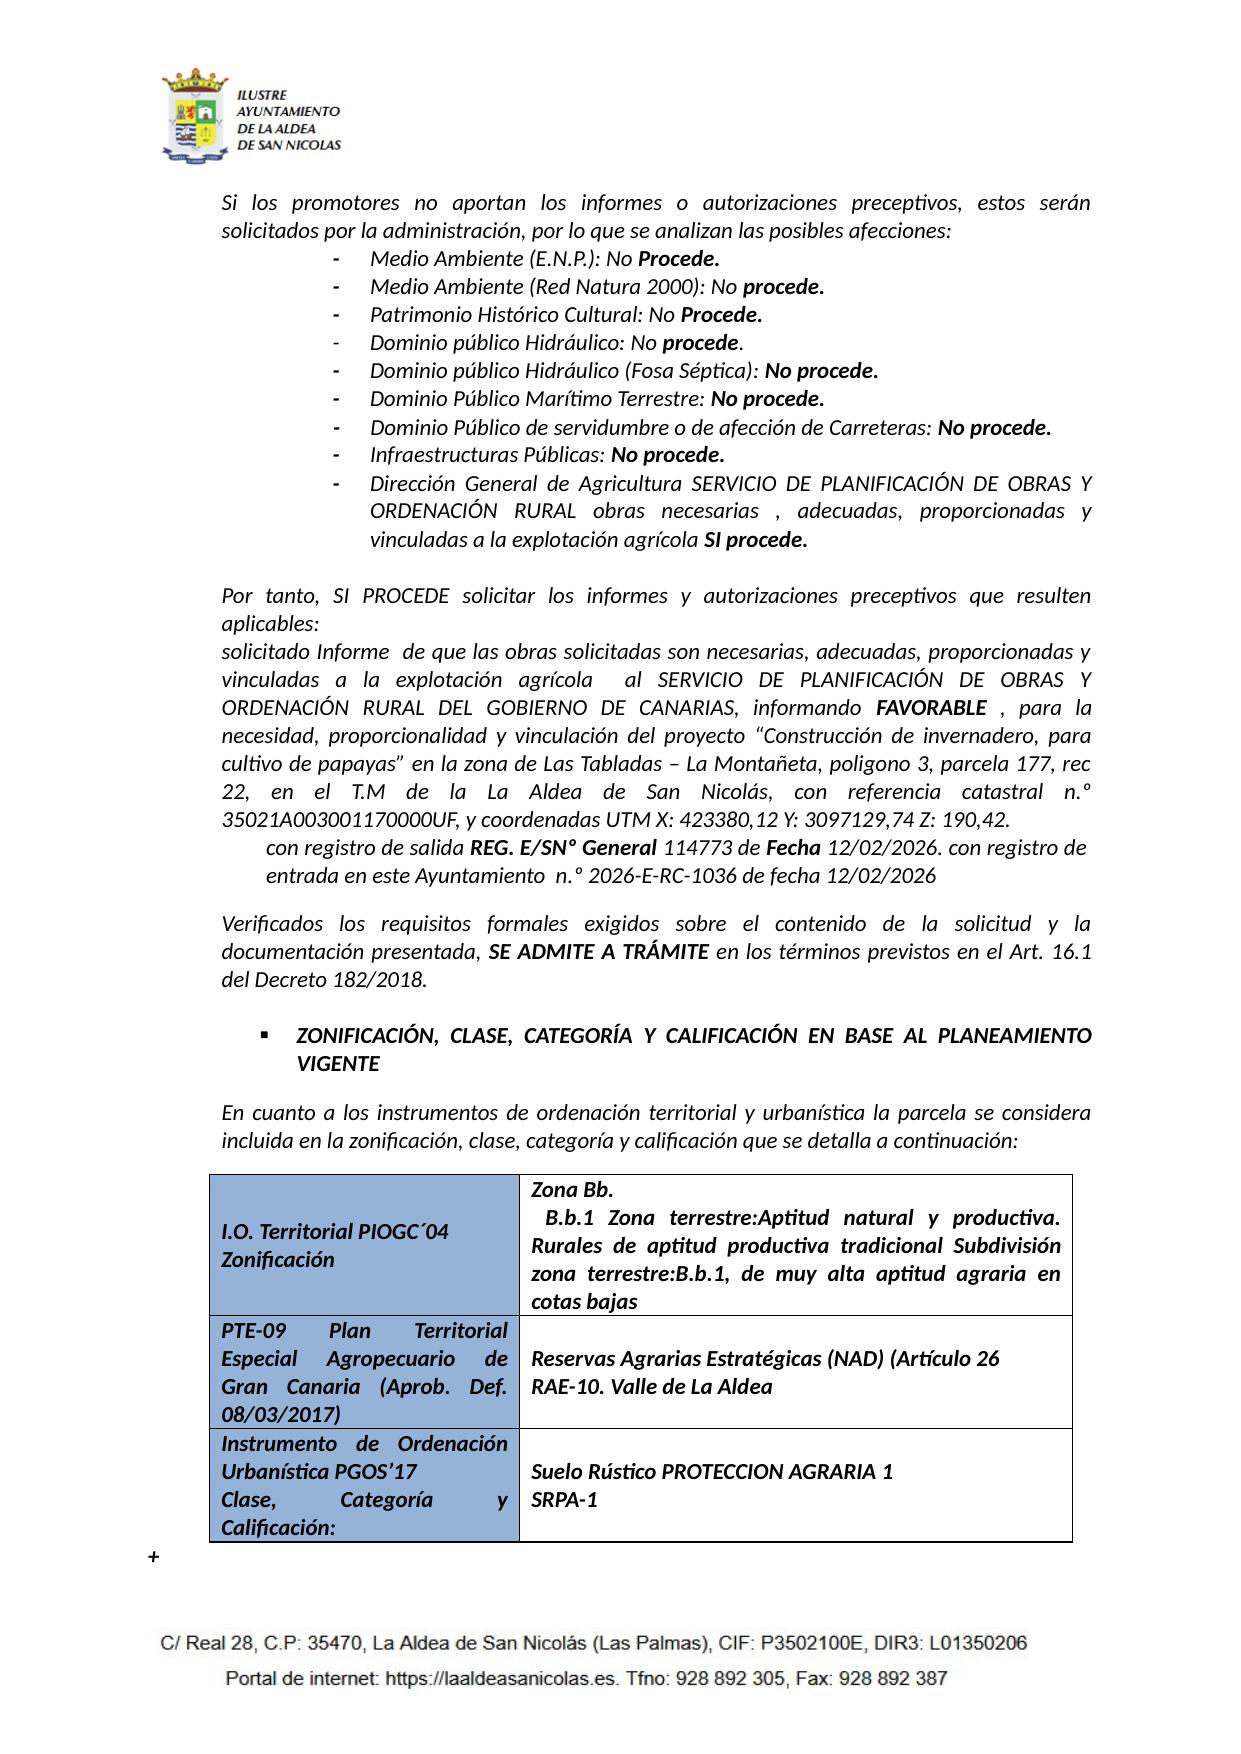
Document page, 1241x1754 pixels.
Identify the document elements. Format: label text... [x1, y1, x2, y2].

table_header I.O. Territorial PIOGC´04 Zonificación [210, 1175, 519, 1315]
list Dominio público Hidráulico: No procede. [332, 328, 1093, 357]
text En cuanto a los instrumentos de ordenación territorial y urbanística la parcela se considera incluida en la zonificación, clase, categoría y calificación que se detalla a continuación: [221, 1098, 1093, 1154]
text Si los promotores no aportan los informes o autorizaciones preceptivos, estos serán solicitados por la administración, por lo que se analizan las posibles afecciones: [221, 188, 1093, 244]
text con registro de salida REG. E/SNº General 114773 de Fecha 12/02/2026. con registro de entrada en este Ayuntamiento n.º 2026-E-RC-1036 de fecha 12/02/2026 [148, 833, 1093, 889]
table_cell Suelo Rústico PROTECCION AGRARIA 1 SRPA-1 [520, 1429, 1072, 1541]
text Por tanto, SI PROCEDE solicitar los informes y autorizaciones preceptivos que resulten aplicables: [221, 581, 1093, 637]
list Dominio Público de servidumbre o de afección de Carreteras: No procede. [333, 413, 1093, 441]
list Dominio público Hidráulico (Fosa Séptica): No procede. [332, 357, 1093, 384]
list ZONIFICACIÓN, CLASE, CATEGORÍA Y CALIFICACIÓN en base al planeamiento vigente [259, 1021, 1093, 1077]
table_cell Reservas Agrarias Estratégicas (NAD) (Artículo 26 RAE-10. Valle de La Aldea [520, 1316, 1072, 1428]
picture [148, 60, 357, 172]
table_cell PTE-09 Plan Territorial Especial Agropecuario de Gran Canaria (Aprob. Def. 08/03/2017) [210, 1316, 519, 1428]
text + [148, 1542, 1093, 1571]
picture [149, 1627, 1034, 1694]
list Infraestructuras Públicas: No procede. [332, 441, 1093, 469]
list Medio Ambiente (E.N.P.): No Procede. [332, 244, 1093, 272]
table_header Zona Bb. B.b.1 Zona terrestre:Aptitud natural y productiva. Rurales de aptitud productiva tradicional Subdivisión zona terrestre:B.b.1, de muy alta aptitud agraria en cotas bajas [520, 1175, 1072, 1315]
text solicitado Informe de que las obras solicitadas son necesarias, adecuadas, proporcionadas y vinculadas a la explotación agrícola al SERVICIO DE PLANIFICACIÓN DE OBRAS Y ORDENACIÓN RURAL DEL GOBIERNO DE CANARIAS, informando FAVORABLE , para la necesidad, proporcionalidad y vinculación del proyecto “Construcción de invernadero, para cultivo de papayas” en la zona de Las Tabladas – La Montañeta, poligono 3, parcela 177, rec 22, en el T.M de la La Aldea de San Nicolás, con referencia catastral n.º 35021A003001170000UF, y coordenadas UTM X: 423380,12 Y: 3097129,74 Z: 190,42. [221, 637, 1093, 833]
table_cell Instrumento de Ordenación Urbanística PGOS’17 Clase, Categoría y Calificación: [210, 1429, 519, 1541]
list Dominio Público Marítimo Terrestre: No procede. [332, 384, 1093, 413]
text Verificados los requisitos formales exigidos sobre el contenido de la solicitud y la documentación presentada, SE ADMITE A TRÁMITE en los términos previstos en el Art. 16.1 del Decreto 182/2018. [221, 909, 1093, 993]
list Medio Ambiente (Red Natura 2000): No procede. [332, 272, 1093, 301]
list Patrimonio Histórico Cultural: No Procede. [332, 301, 1093, 328]
list Dirección General de Agricultura SERVICIO DE PLANIFICACIÓN DE OBRAS Y ORDENACIÓN RURAL obras necesarias , adecuadas, proporcionadas y vinculadas a la explotación agrícola SI procede. [332, 469, 1093, 553]
